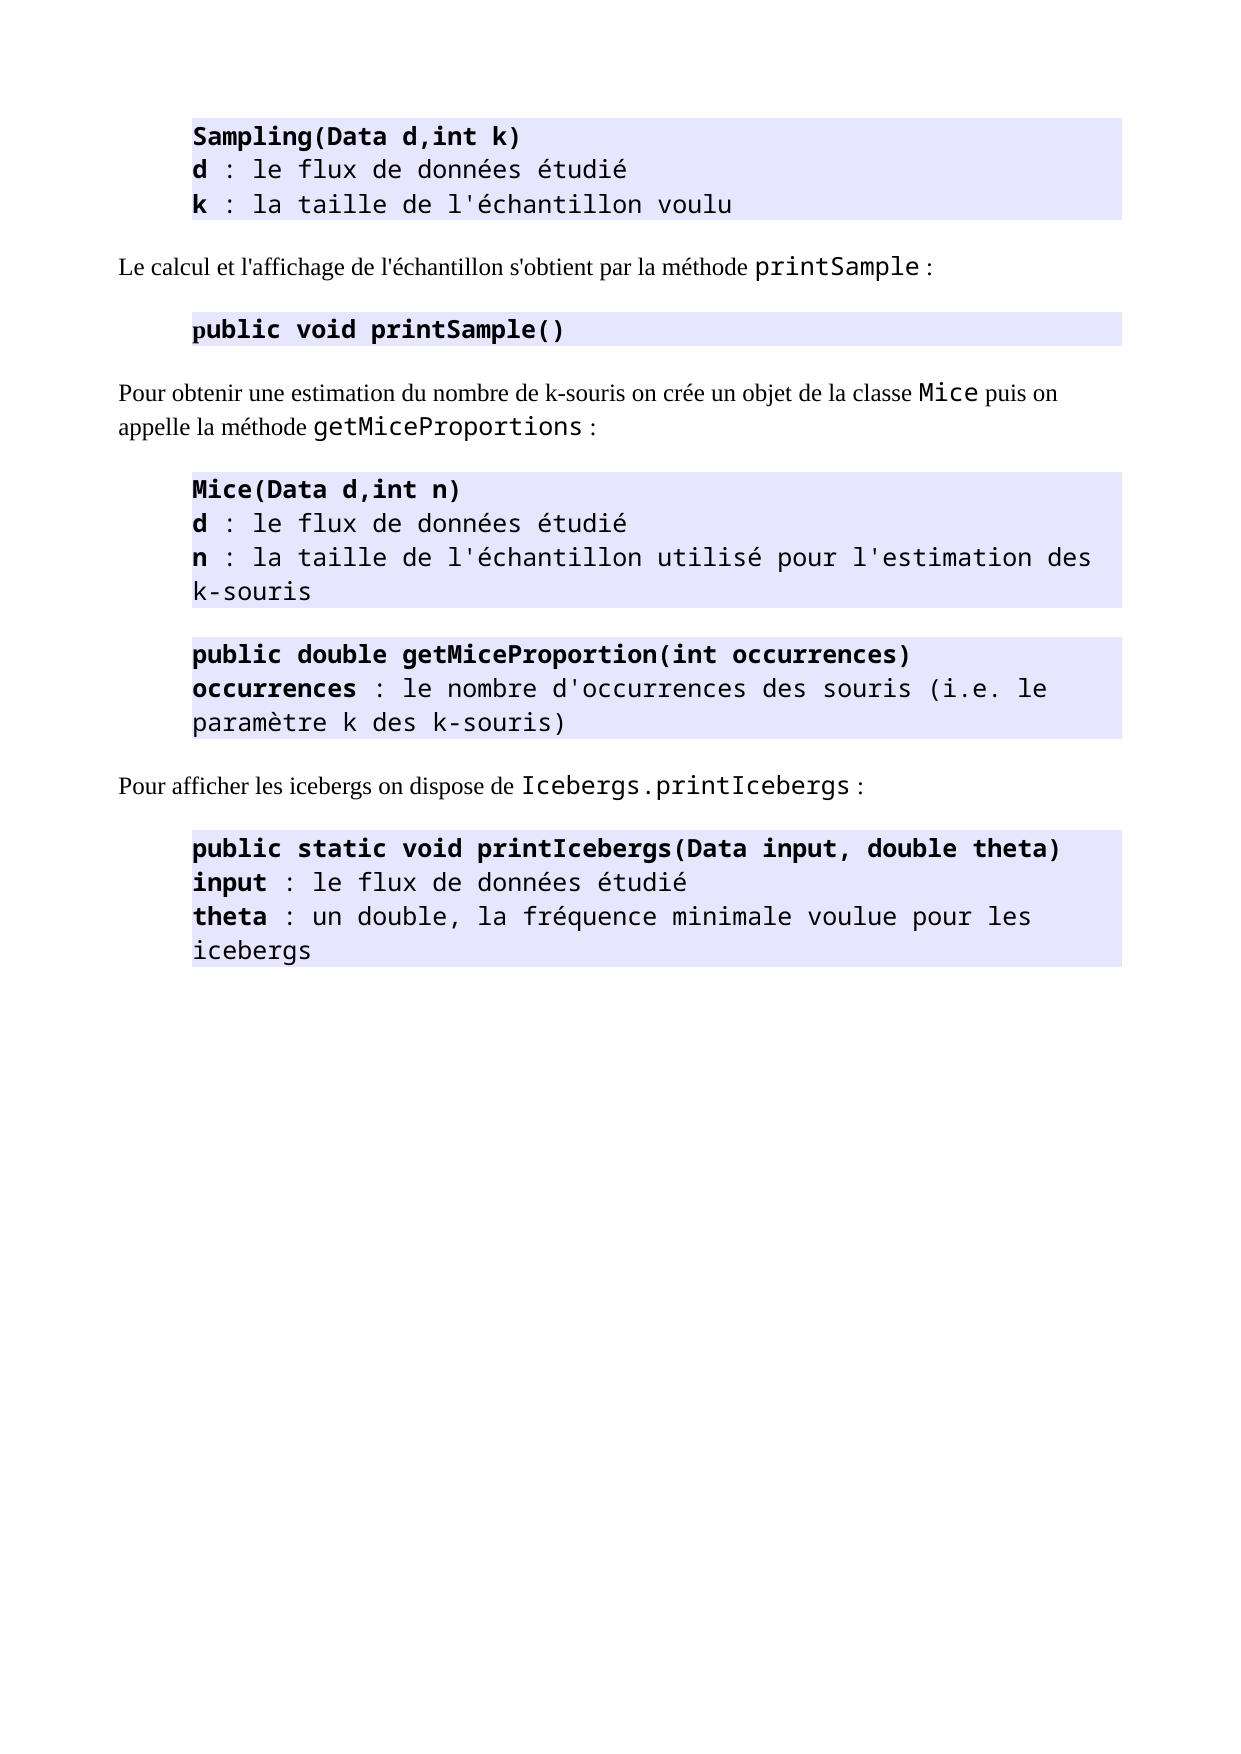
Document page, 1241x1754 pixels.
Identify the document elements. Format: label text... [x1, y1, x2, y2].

text n : la taille de l'échantillon utilisé pour l'estimation des k-souris [192, 540, 1122, 608]
text k : la taille de l'échantillon voulu [192, 186, 1122, 220]
text public double getMiceProportion(int occurrences) [192, 637, 1122, 671]
text public static void printIcebergs(Data input, double theta) [192, 830, 1122, 864]
text d : le flux de données étudié [192, 152, 1122, 186]
text public void printSample() [192, 312, 1122, 346]
text Mice(Data d,int n) [192, 472, 1122, 506]
text input : le flux de données étudié [192, 864, 1122, 898]
text occurrences : le nombre d'occurrences des souris (i.e. le paramètre k des k-souris) [192, 671, 1122, 739]
text Sampling(Data d,int k) [192, 118, 1122, 152]
text Le calcul et l'affichage de l'échantillon s'obtient par la méthode printSample : [118, 249, 1122, 283]
text Pour obtenir une estimation du nombre de k-souris on crée un objet de la classe Mice puis on appelle la méthode getMiceProportions : [118, 375, 1122, 443]
text theta : un double, la fréquence minimale voulue pour les icebergs [192, 898, 1122, 967]
text d : le flux de données étudié [192, 506, 1122, 540]
text Pour afficher les icebergs on dispose de Icebergs.printIcebergs : [118, 767, 1122, 802]
